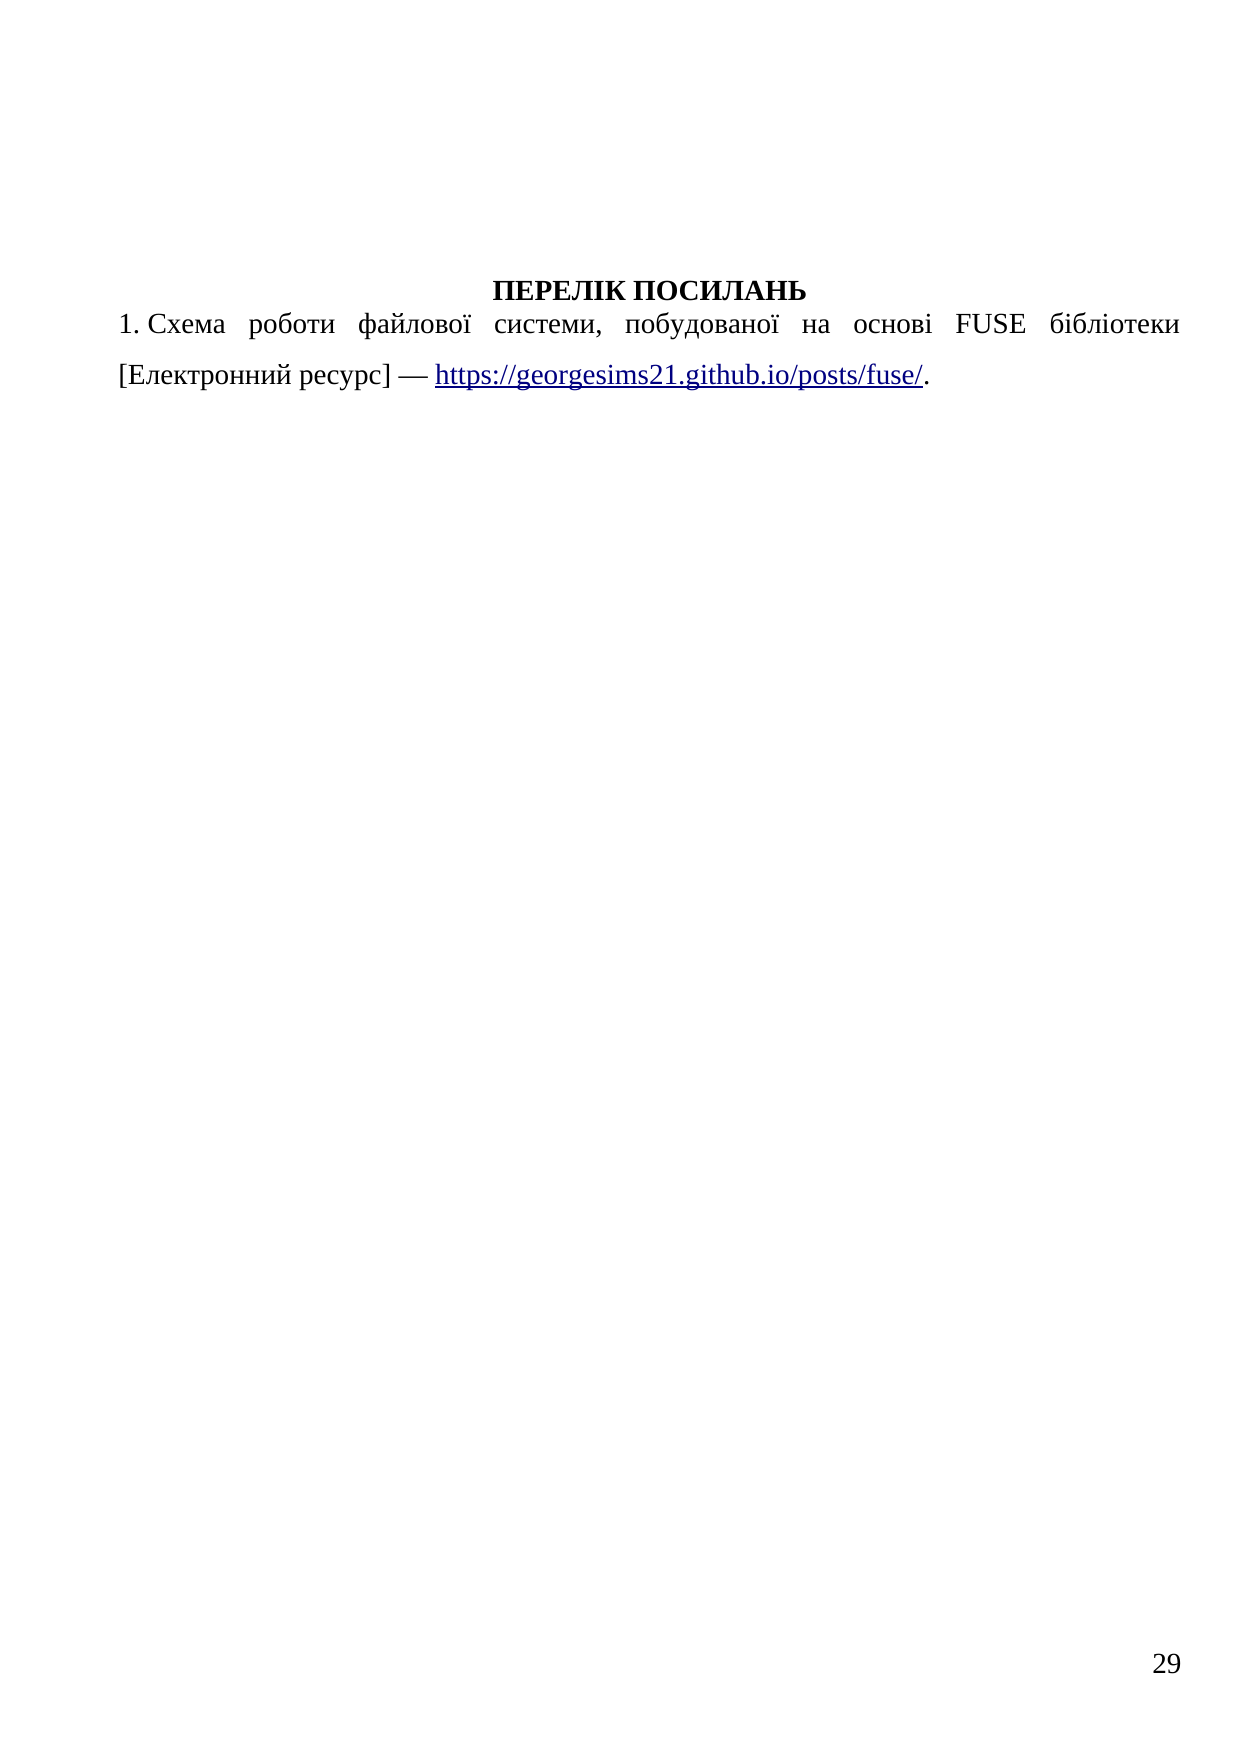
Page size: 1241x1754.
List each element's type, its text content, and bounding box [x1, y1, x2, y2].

subtitle Перелік посилань [118, 273, 1181, 307]
list Схема роботи файлової системи, побудованої на основі FUSE бібліотеки [Електронний ресурс] — https://georgesims21.github.io/posts/fuse/. [118, 307, 1181, 391]
